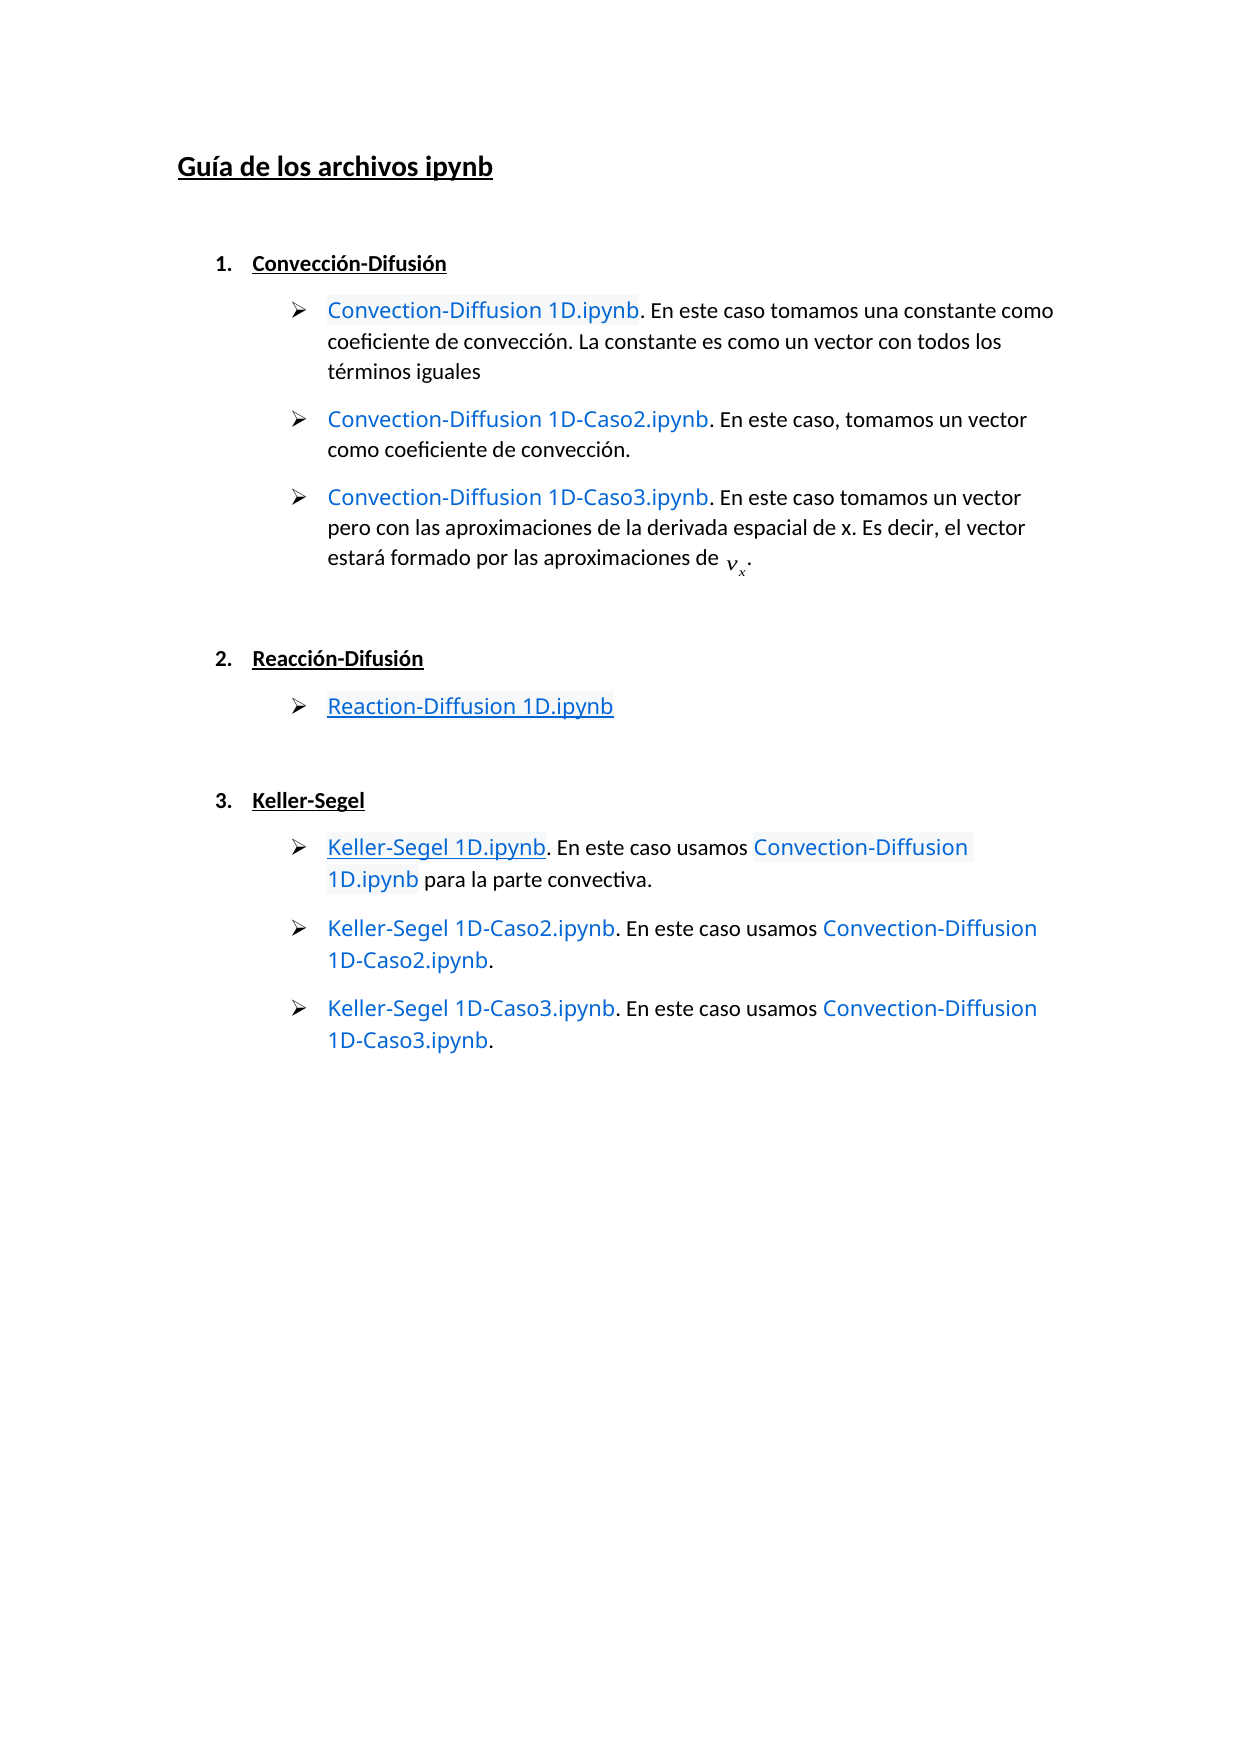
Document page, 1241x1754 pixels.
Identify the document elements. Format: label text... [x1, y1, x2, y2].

list Convection-Diffusion 1D-Caso3.ipynb. En este caso tomamos un vector pero con las aproximaciones de la derivada espacial de x. Es decir, el vector estará formado por las aproximaciones de . [290, 482, 1063, 579]
list Reacción-Difusión [215, 644, 1063, 672]
list Keller-Segel 1D.ipynb. En este caso usamos Convection-Diffusion 1D.ipynb para la parte convectiva. [290, 832, 1063, 894]
list Convection-Diffusion 1D-Caso2.ipynb. En este caso, tomamos un vector como coeficiente de convección. [290, 403, 1063, 463]
list Keller-Segel [215, 786, 1063, 814]
list Reaction-Diffusion 1D.ipynb [290, 691, 1063, 720]
list Keller-Segel 1D-Caso3.ipynb. En este caso usamos Convection-Diffusion 1D-Caso3.ipynb. [290, 993, 1063, 1055]
list Keller-Segel 1D-Caso2.ipynb. En este caso usamos Convection-Diffusion 1D-Caso2.ipynb. [290, 913, 1063, 974]
text Guía de los archivos ipynb [177, 148, 1063, 183]
list Convection-Diffusion 1D.ipynb. En este caso tomamos una constante como coeficiente de convección. La constante es como un vector con todos los términos iguales [290, 295, 1063, 385]
list Convección-Difusión [215, 249, 1063, 277]
